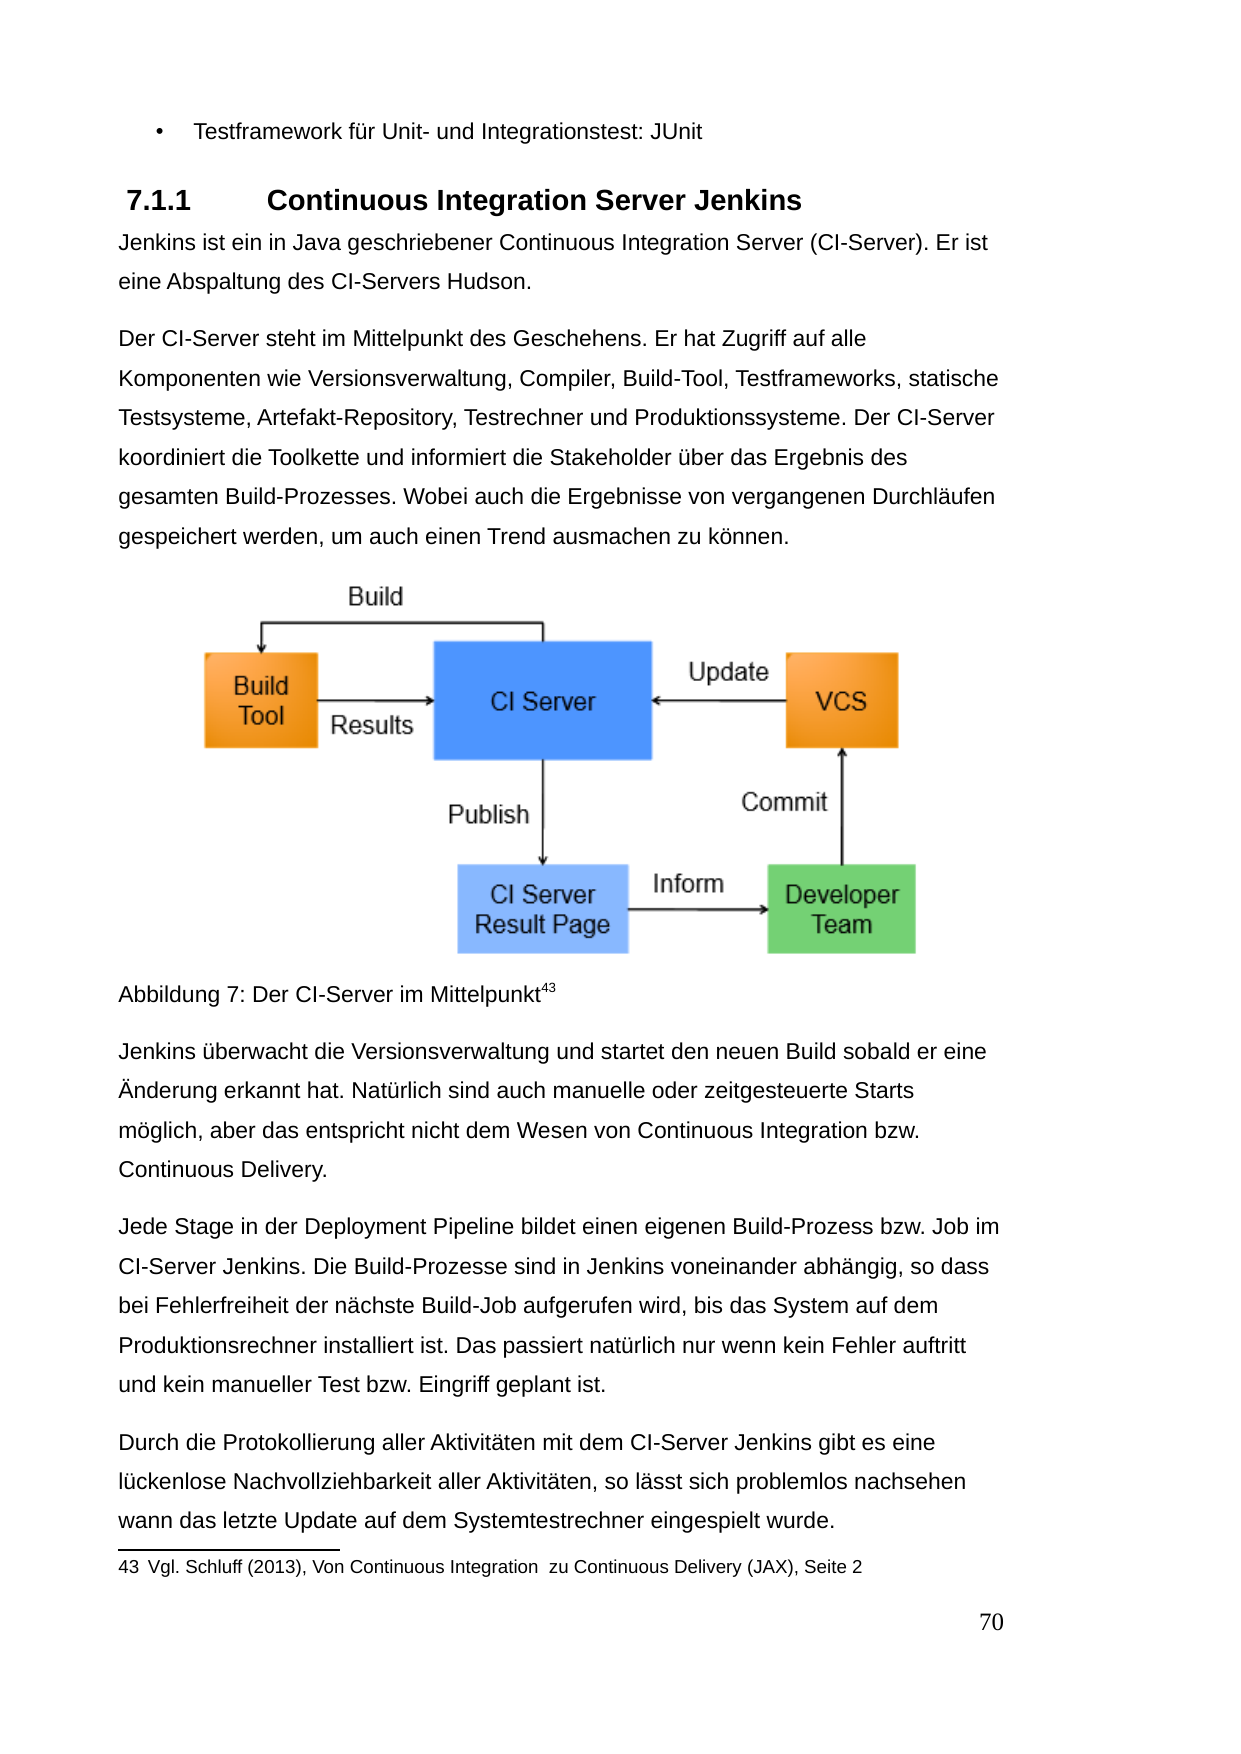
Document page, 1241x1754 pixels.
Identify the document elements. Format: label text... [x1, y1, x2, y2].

text Abbildung 7: Der CI-Server im Mittelpunkt [118, 968, 1004, 1007]
text Jede Stage in der Deployment Pipeline bildet einen eigenen Build-Prozess bzw. Job im CI-Server Jenkins. Die Build-Prozesse sind in Jenkins voneinander abhängig, so dass bei Fehlerfreiheit der nächste Build-Job aufgerufen wird, bis das System auf dem Produktionsrechner installiert ist. Das passiert natürlich nur wenn kein Fehler auftritt und kein manueller Test bzw. Eingriff geplant ist. [118, 1213, 1004, 1398]
list Testframework für Unit- und Integrationstest: JUnit [156, 118, 1004, 144]
text Durch die Protokollierung aller Aktivitäten mit dem CI-Server Jenkins gibt es eine lückenlose Nachvollziehbarkeit aller Aktivitäten, so lässt sich problemlos nachsehen wann das letzte Update auf dem Systemtestrechner eingespielt wurde. [118, 1428, 1004, 1534]
text Jenkins überwacht die Versionsverwaltung und startet den neuen Build sobald er eine Änderung erkannt hat. Natürlich sind auch manuelle oder zeitgesteuerte Starts möglich, aber das entspricht nicht dem Wesen von Continuous Integration bzw. Continuous Delivery. [118, 1038, 1004, 1182]
text Jenkins ist ein in Java geschriebener Continuous Integration Server (CI-Server). Er ist eine Abspaltung des CI-Servers Hudson. [118, 229, 1004, 294]
text Der CI-Server steht im Mittelpunkt des Geschehens. Er hat Zugriff auf alle Komponenten wie Versionsverwaltung, Compiler, Build-Tool, Testframeworks, statische Testsysteme, Artefakt-Repository, Testrechner und Produktionssysteme. Der CI-Server koordiniert die Toolkette und informiert die Stakeholder über das Ergebnis des gesamten Build-Prozesses. Wobei auch die Ergebnisse von vergangenen Durchläufen gespeichert werden, um auch einen Trend ausmachen zu können. [118, 325, 1004, 549]
picture [195, 580, 927, 968]
text Vgl. Schluff (2013), Von Continuous Integration zu Continuous Delivery (JAX), Seite 2 [118, 1556, 1004, 1578]
subtitle Continuous Integration Server Jenkins [118, 183, 1004, 216]
